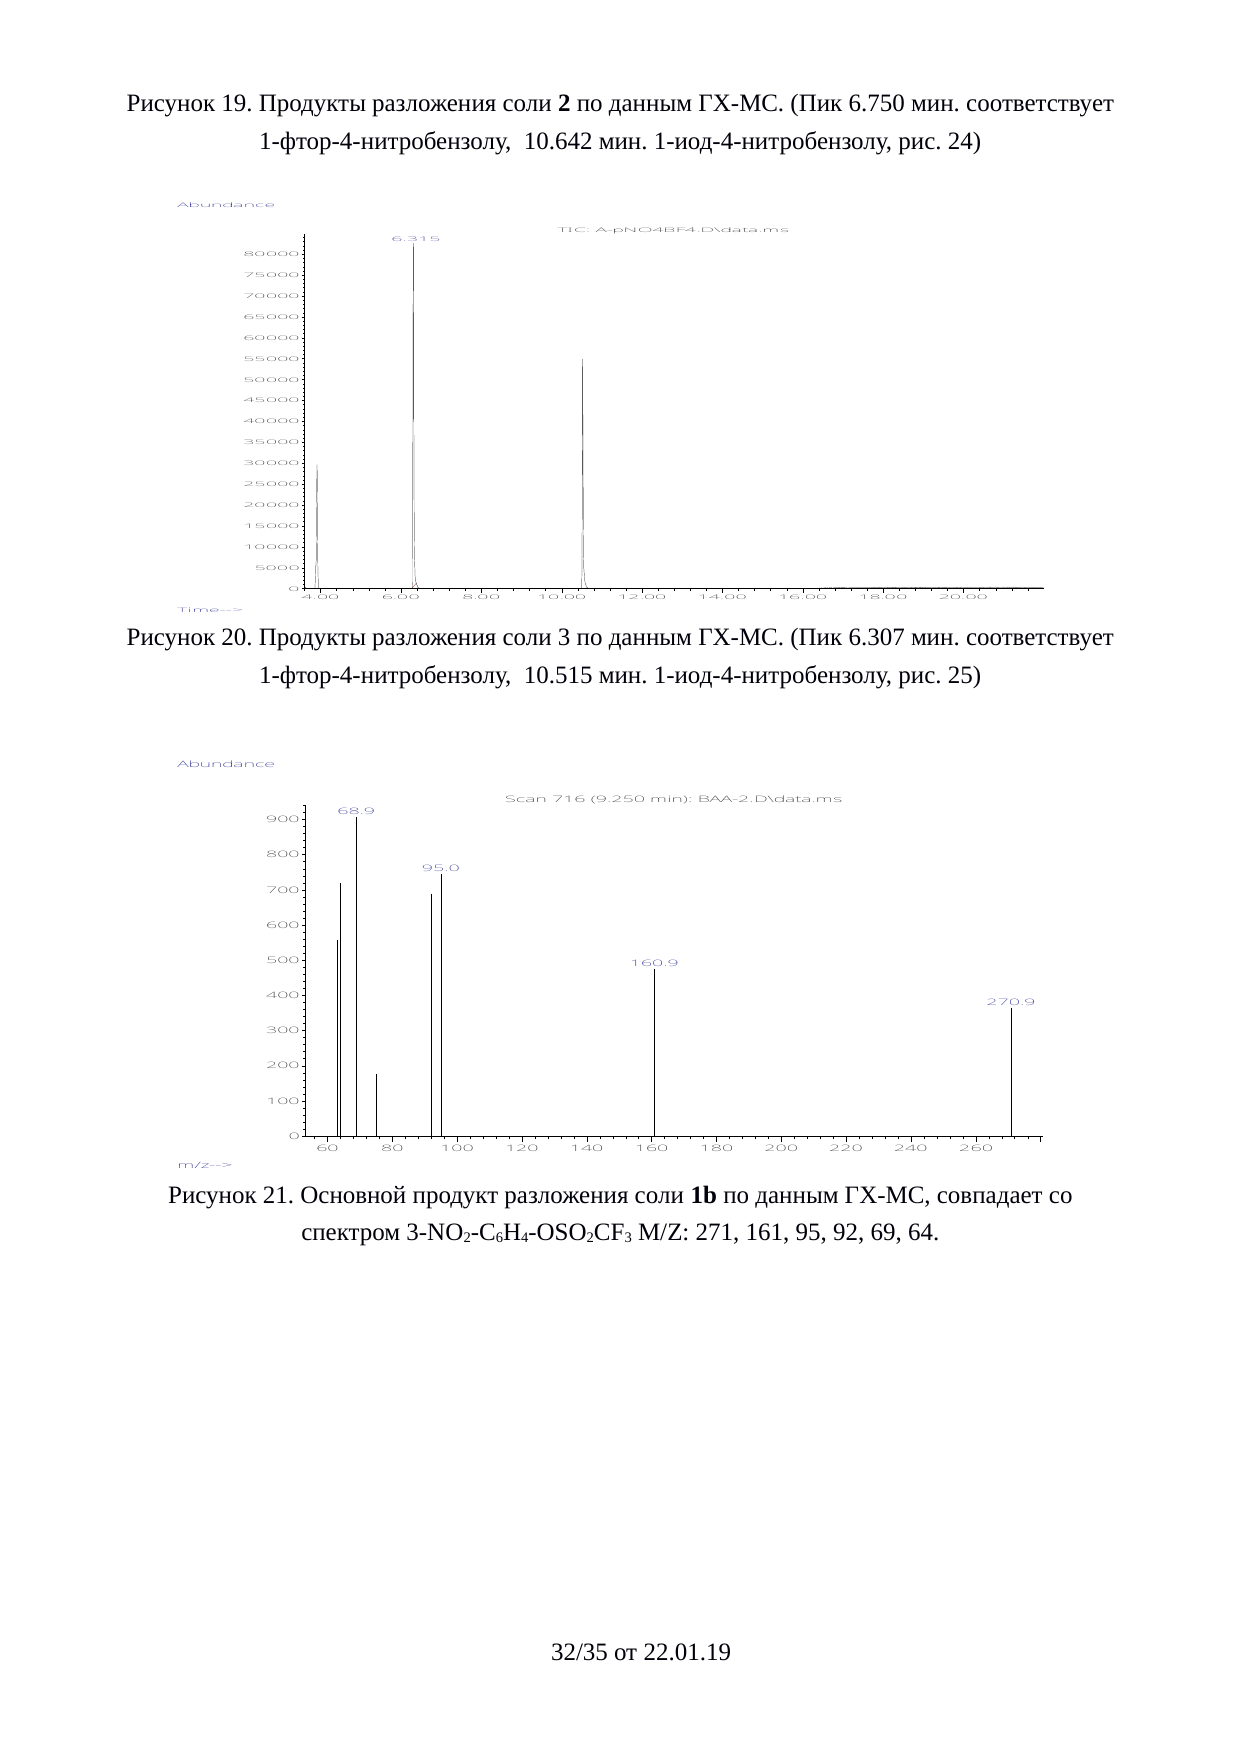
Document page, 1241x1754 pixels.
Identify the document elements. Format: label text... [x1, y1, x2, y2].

text Рисунок 20. Продукты разложения соли 3 по данным ГХ-МС. (Пик 6.307 мин. соответствует 1-фтор-4-нитробензолу, 10.515 мин. 1-иод-4-нитробензолу, рис. 25) [118, 622, 1122, 688]
text Рисунок 21. Основной продукт разложения соли 1b по данным ГХ-МС, совпадает со спектром 3-NO2-C6H4-OSO2CF3 M/Z: 271, 161, 95, 92, 69, 64. [118, 1180, 1122, 1246]
text Рисунок 19. Продукты разложения соли 2 по данным ГХ-МС. (Пик 6.750 мин. соответствует 1-фтор-4-нитробензолу, 10.642 мин. 1-иод-4-нитробензолу, рис. 24) [118, 88, 1122, 154]
